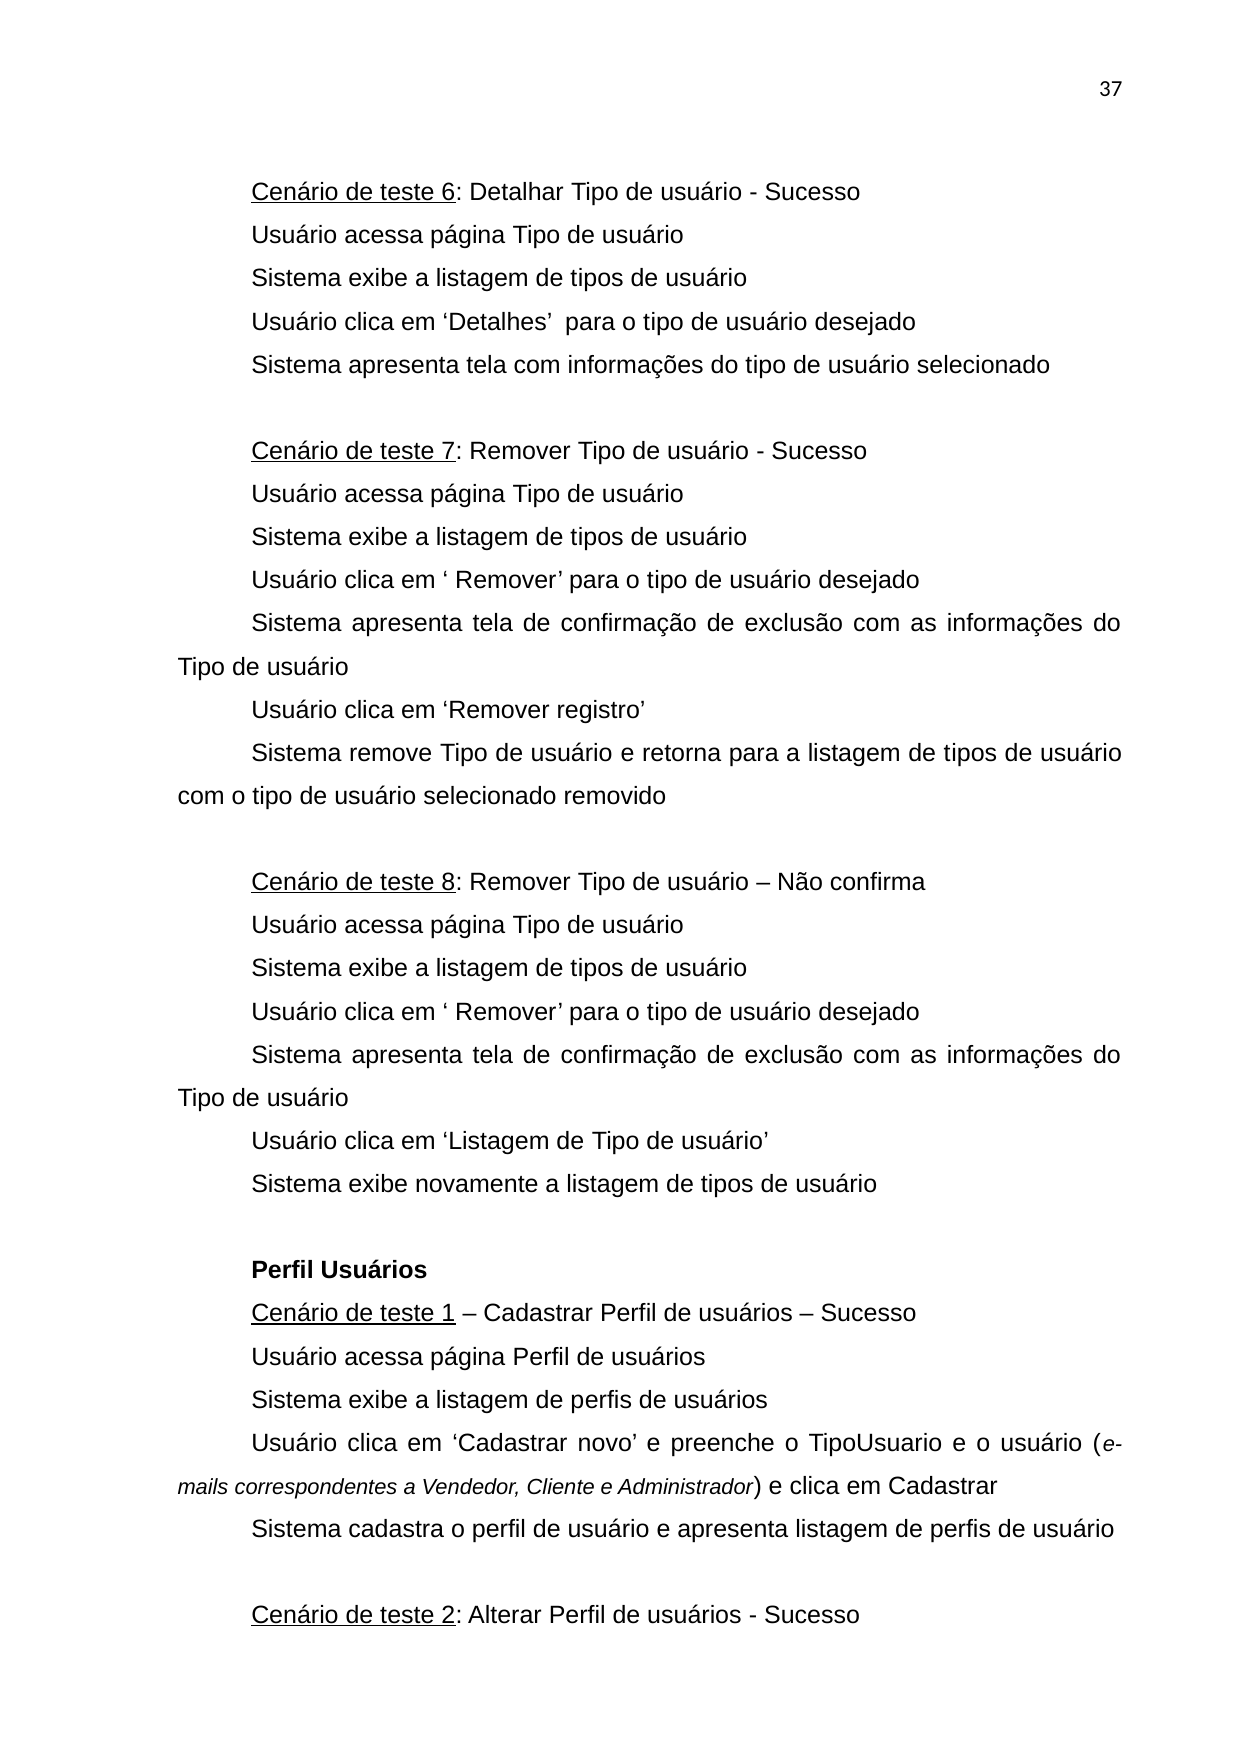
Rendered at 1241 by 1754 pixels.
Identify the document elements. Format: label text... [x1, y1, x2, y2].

text Usuário clica em ‘Remover registro’ [177, 695, 1122, 723]
text Sistema exibe a listagem de perfis de usuários [177, 1385, 1122, 1413]
text Usuário acessa página Perfil de usuários [177, 1342, 1122, 1370]
text Usuário acessa página Tipo de usuário [177, 220, 1122, 249]
text Sistema exibe a listagem de tipos de usuário [177, 522, 1122, 551]
text Sistema remove Tipo de usuário e retorna para a listagem de tipos de usuário com o tipo de usuário selecionado removido [177, 738, 1122, 810]
text Sistema exibe novamente a listagem de tipos de usuário [177, 1169, 1122, 1198]
text Usuário clica em ‘Cadastrar novo’ e preenche o TipoUsuario e o usuário (e-mails correspondentes a Vendedor, Cliente e Administrador) e clica em Cadastrar [177, 1428, 1122, 1500]
text Cenário de teste 1 – Cadastrar Perfil de usuários – Sucesso [177, 1298, 1122, 1327]
text Usuário acessa página Tipo de usuário [177, 479, 1122, 508]
text Sistema exibe a listagem de tipos de usuário [177, 953, 1122, 982]
text Usuário clica em ‘ Remover’ para o tipo de usuário desejado [177, 997, 1122, 1025]
text Perfil Usuários [177, 1255, 1122, 1284]
text Usuário clica em ‘Detalhes’ para o tipo de usuário desejado [177, 307, 1122, 335]
text Usuário clica em ‘Listagem de Tipo de usuário’ [177, 1126, 1122, 1155]
text Sistema apresenta tela de confirmação de exclusão com as informações do Tipo de usuário [177, 1040, 1122, 1112]
text Cenário de teste 7: Remover Tipo de usuário - Sucesso [177, 436, 1122, 465]
text Sistema apresenta tela com informações do tipo de usuário selecionado [177, 350, 1122, 378]
text Sistema apresenta tela de confirmação de exclusão com as informações do Tipo de usuário [177, 608, 1122, 680]
text Usuário acessa página Tipo de usuário [177, 910, 1122, 939]
text Sistema exibe a listagem de tipos de usuário [177, 263, 1122, 292]
text Sistema cadastra o perfil de usuário e apresenta listagem de perfis de usuário [177, 1514, 1122, 1543]
text Cenário de teste 8: Remover Tipo de usuário – Não confirma [177, 867, 1122, 896]
text Cenário de teste 2: Alterar Perfil de usuários - Sucesso [177, 1600, 1122, 1629]
text Usuário clica em ‘ Remover’ para o tipo de usuário desejado [177, 565, 1122, 594]
text Cenário de teste 6: Detalhar Tipo de usuário - Sucesso [177, 177, 1122, 206]
